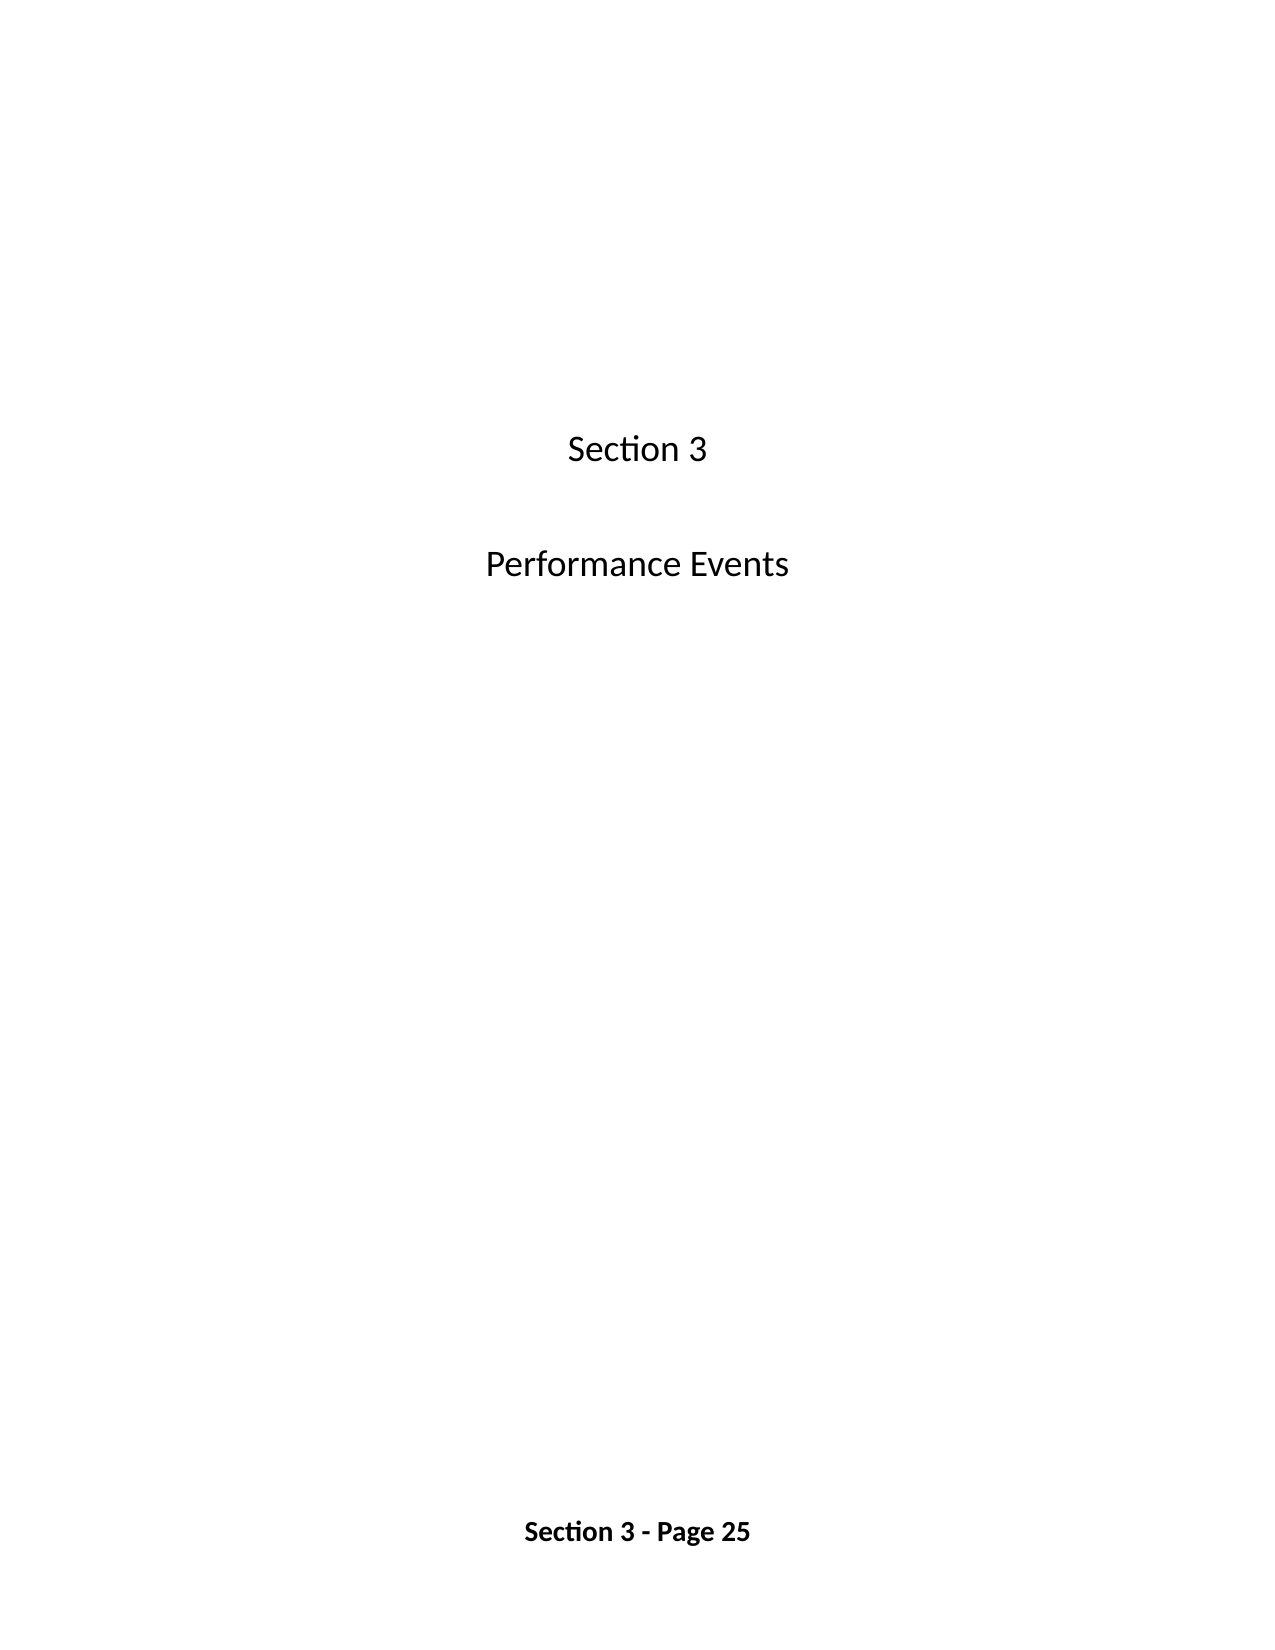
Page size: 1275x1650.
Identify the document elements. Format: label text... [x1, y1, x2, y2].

text Performance Events [150, 471, 1125, 585]
subtitle Section 3 [150, 425, 1125, 471]
